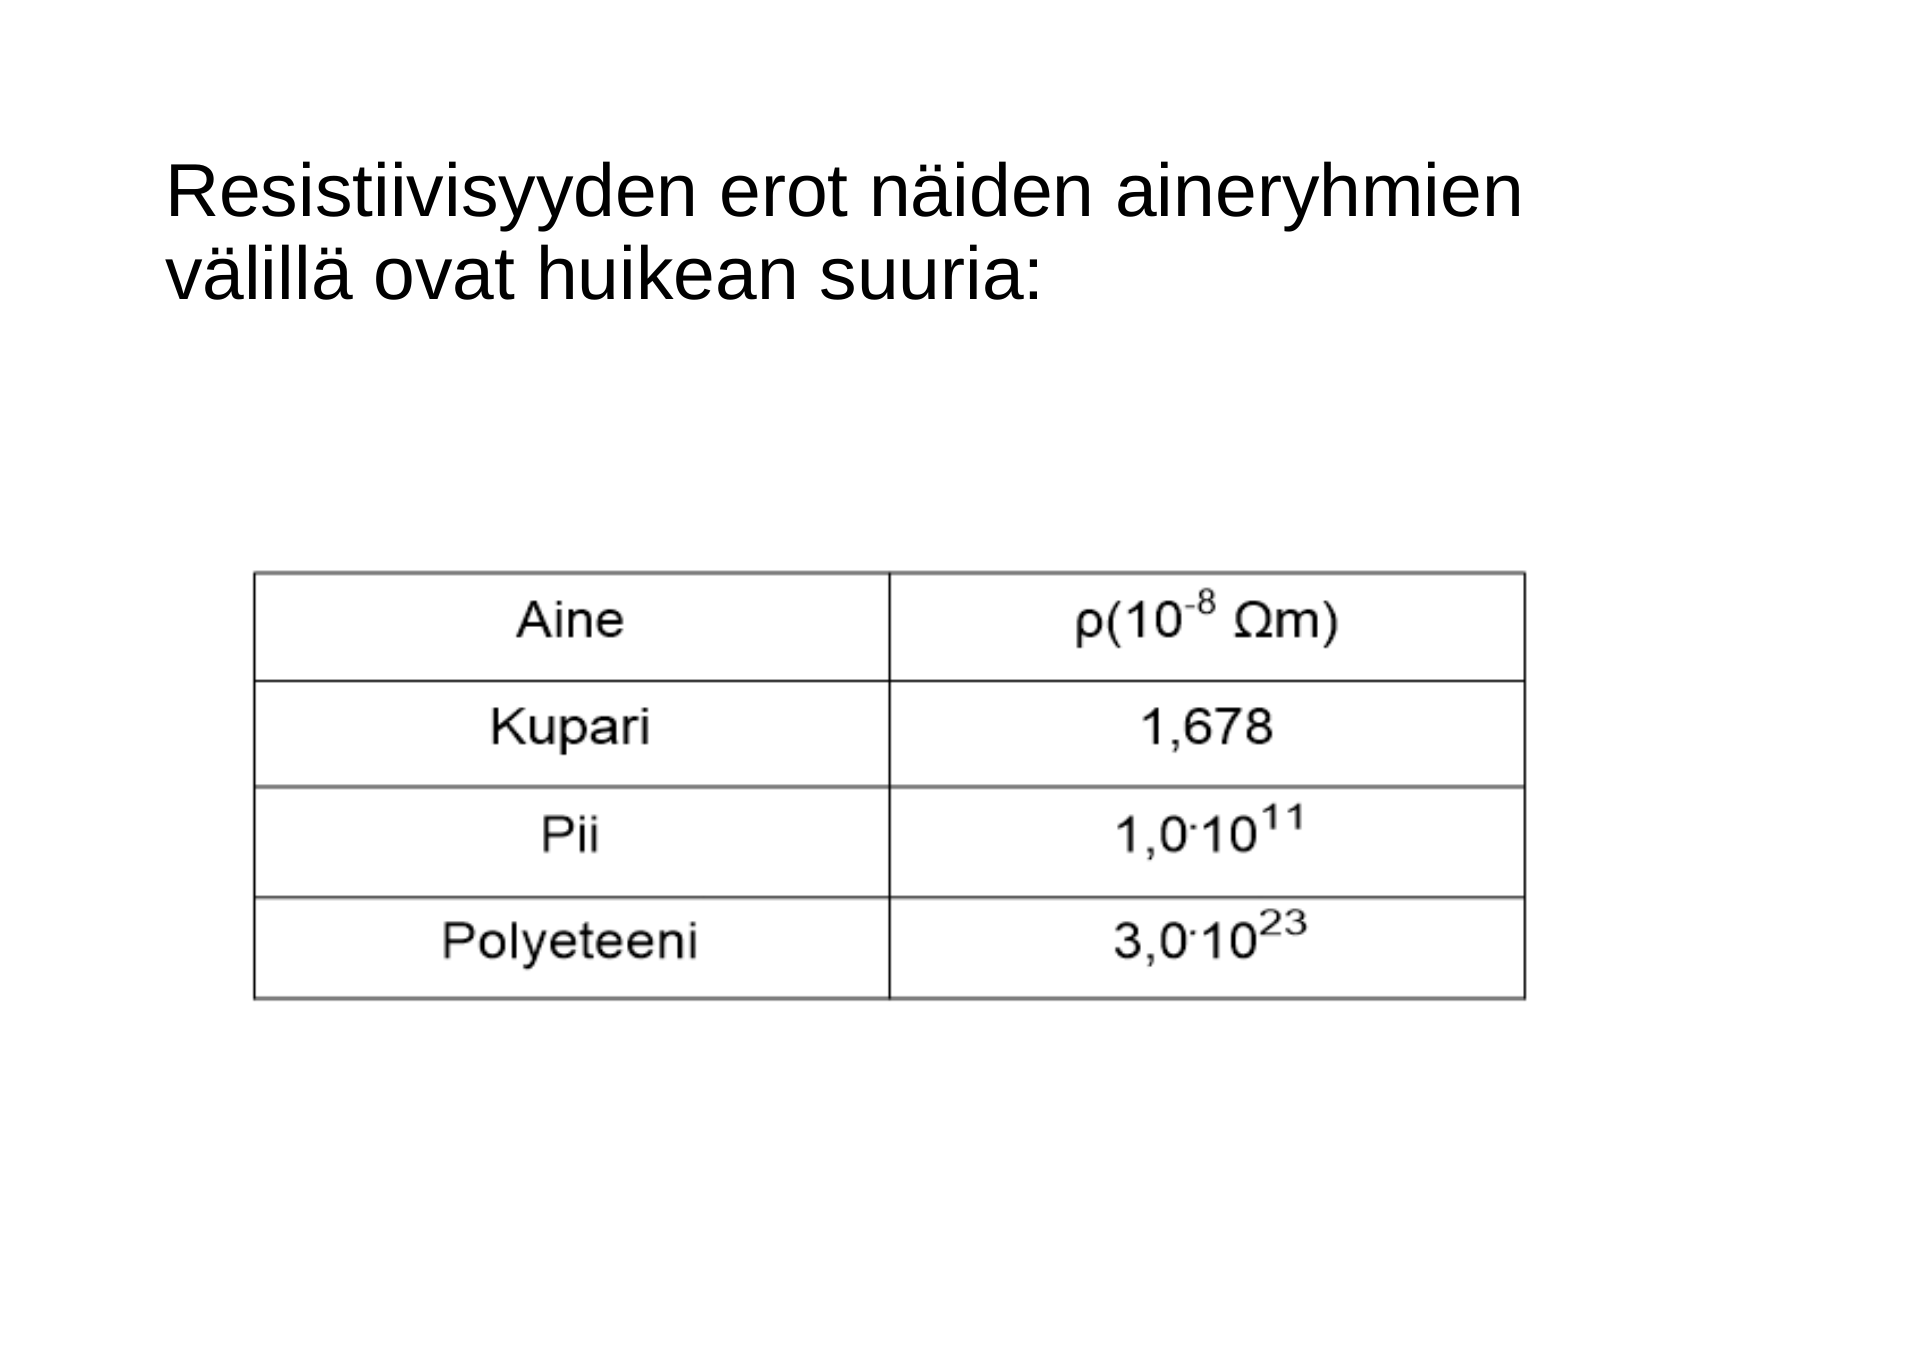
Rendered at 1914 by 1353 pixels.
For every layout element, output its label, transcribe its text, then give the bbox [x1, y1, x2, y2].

text_box Resistiivisyyden erot näiden aineryhmien välillä ovat huikean suuria: [150, 141, 1783, 386]
picture [204, 488, 1572, 1044]
